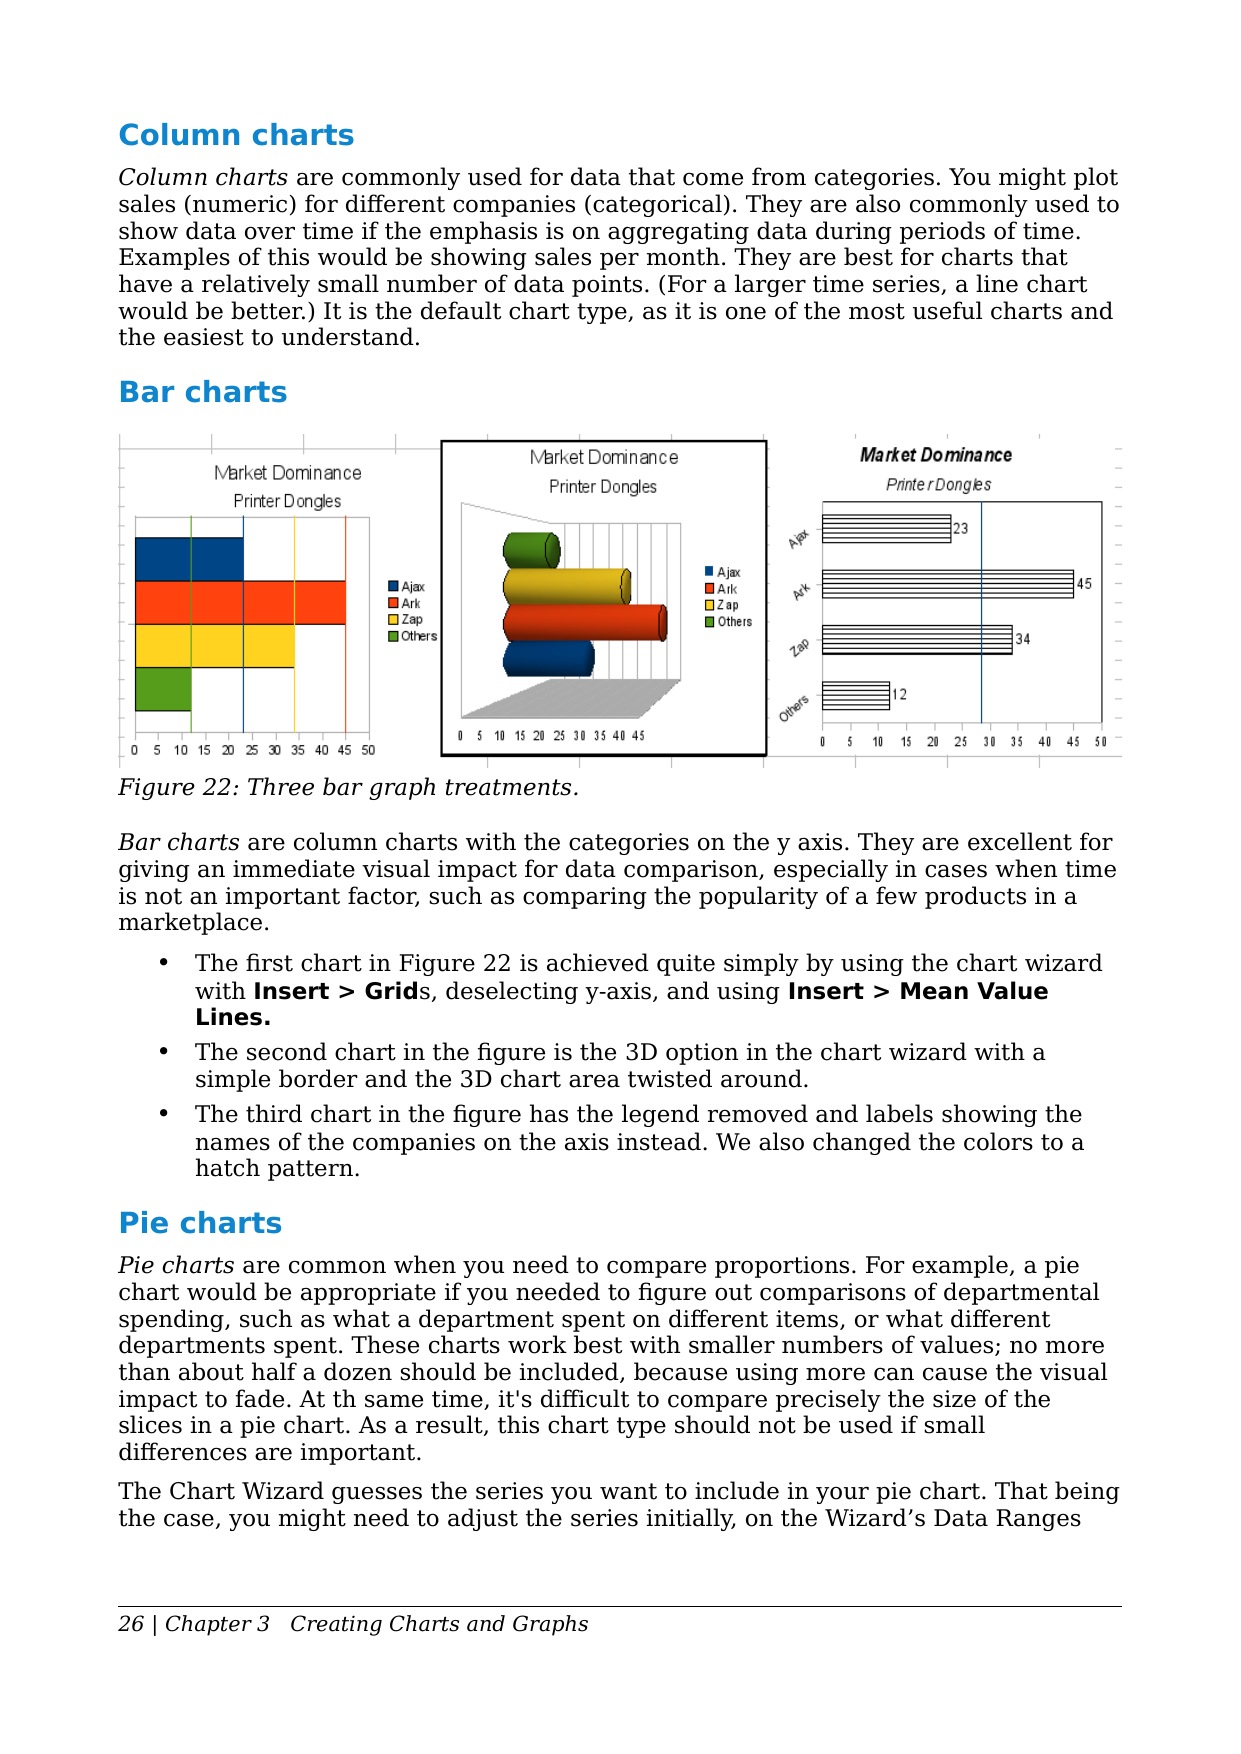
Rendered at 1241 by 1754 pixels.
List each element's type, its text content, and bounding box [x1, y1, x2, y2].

picture [118, 434, 1123, 768]
text Figure 22: Three bar graph treatments. [118, 774, 1122, 800]
text Pie charts are common when you need to compare proportions. For example, a pie chart would be appropriate if you needed to figure out comparisons of departmental spending, such as what a department spent on different items, or what different departments spent. These charts work best with smaller numbers of values; no more than about half a dozen should be included, because using more can cause the visual impact to fade. At th same time, it's difficult to compare precisely the size of the slices in a pie chart. As a result, this chart type should not be used if small differences are important. [118, 1252, 1122, 1466]
text Column charts are commonly used for data that come from categories. You might plot sales (numeric) for different companies (categorical). They are also commonly used to show data over time if the emphasis is on aggregating data during periods of time. Examples of this would be showing sales per month. They are best for charts that have a relatively small number of data points. (For a larger time series, a line chart would be better.) It is the default chart type, as it is one of the most useful charts and the easiest to understand. [118, 164, 1122, 351]
subtitle Column charts [118, 118, 1122, 152]
text Bar charts are column charts with the categories on the y axis. They are excellent for giving an immediate visual impact for data comparison, especially in cases when time is not an important factor, such as comparing the popularity of a few products in a marketplace. [118, 829, 1122, 936]
list The third chart in the figure has the legend removed and labels showing the names of the companies on the axis instead. We also changed the colors to a hatch pattern. [156, 1099, 1122, 1182]
list The first chart in Figure 22 is achieved quite simply by using the chart wizard with Insert > Grids, deselecting y-axis, and using Insert > Mean Value Lines. [156, 949, 1122, 1031]
subtitle Pie charts [118, 1206, 1122, 1240]
list The second chart in the figure is the 3D option in the chart wizard with a simple border and the 3D chart area twisted around. [156, 1037, 1122, 1093]
subtitle Bar charts [118, 375, 1122, 409]
text The Chart Wizard guesses the series you want to include in your pie chart. That being the case, you might need to adjust the series initially, on the Wizard’s Data Ranges [118, 1478, 1122, 1532]
